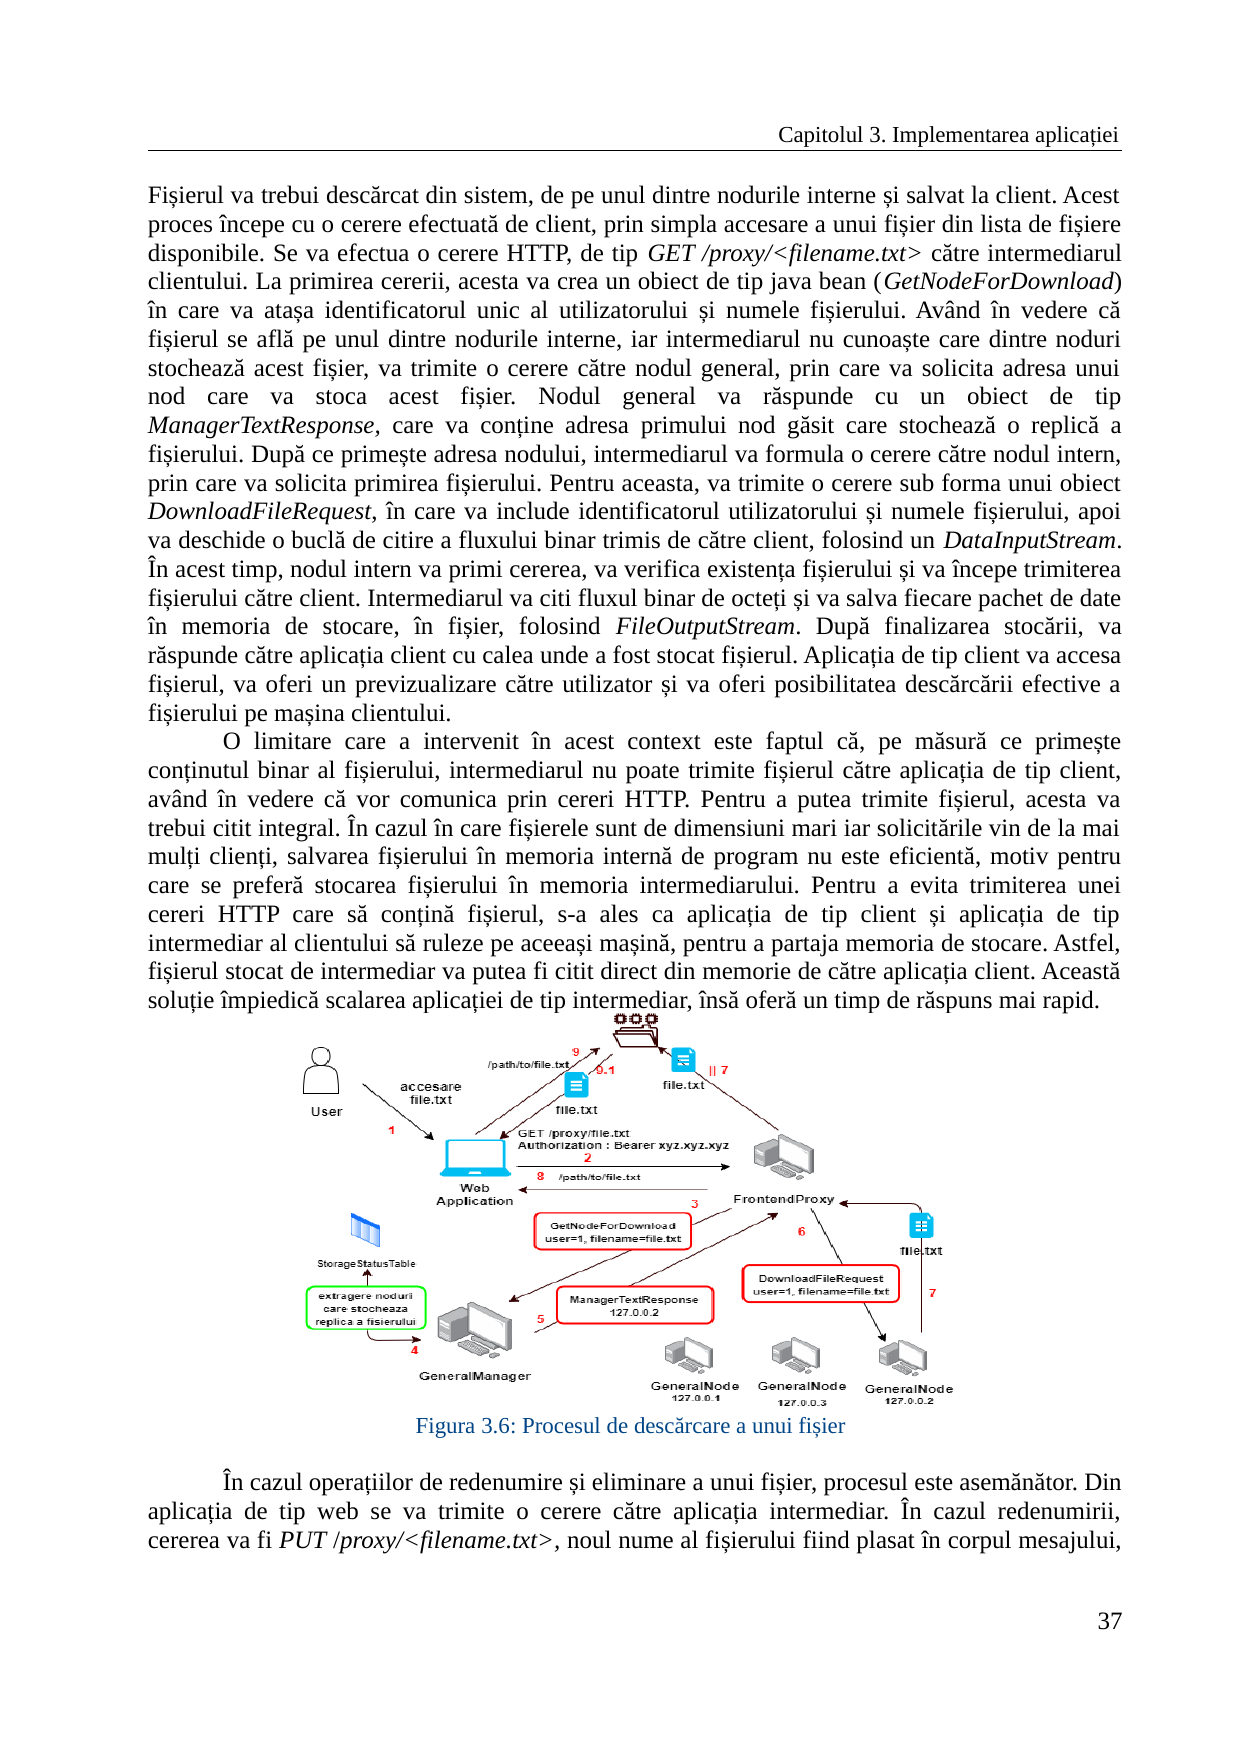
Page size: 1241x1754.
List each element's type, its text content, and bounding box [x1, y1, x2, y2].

text Figura 3.6: Procesul de descărcare a unui fișier [303, 1412, 958, 1438]
text În cazul operațiilor de redenumire și eliminare a unui fișier, procesul este asemănător. Din aplicația de tip web se va trimite o cerere către aplicația intermediar. În cazul redenumirii, cererea va fi PUT /proxy/<filename.txt>, noul nume al fișierului fiind plasat în corpul mesajului, [148, 1467, 1122, 1553]
text Fișierul va trebui descărcat din sistem, de pe unul dintre nodurile interne și salvat la client. Acest proces începe cu o cerere efectuată de client, prin simpla accesare a unui fișier din lista de fișiere disponibile. Se va efectua o cerere HTTP, de tip GET /proxy/<filename.txt> către intermediarul clientului. La primirea cererii, acesta va crea un obiect de tip java bean (GetNodeForDownload) în care va atașa identificatorul unic al utilizatorului și numele fișierului. Având în vedere că fișierul se află pe unul dintre nodurile interne, iar intermediarul nu cunoaște care dintre noduri stochează acest fișier, va trimite o cerere către nodul general, prin care va solicita adresa unui nod care va stoca acest fișier. Nodul general va răspunde cu un obiect de tip ManagerTextResponse, care va conține adresa primului nod găsit care stochează o replică a fișierului. După ce primește adresa nodului, intermediarul va formula o cerere către nodul intern, prin care va solicita primirea fișierului. Pentru aceasta, va trimite o cerere sub forma unui obiect DownloadFileRequest, în care va include identificatorul utilizatorului și numele fișierului, apoi va deschide o buclă de citire a fluxului binar trimis de către client, folosind un DataInputStream. În acest timp, nodul intern va primi cererea, va verifica existența fișierului și va începe trimiterea fișierului către client. Intermediarul va citi fluxul binar de octeți și va salva fiecare pachet de date în memoria de stocare, în fișier, folosind FileOutputStream. După finalizarea stocării, va răspunde către aplicația client cu calea unde a fost stocat fișierul. Aplicația de tip client va accesa fișierul, va oferi un previzualizare către utilizator și va oferi posibilitatea descărcării efective a fișierului pe mașina clientului. [148, 180, 1122, 726]
picture [303, 1013, 958, 1412]
text O limitare care a intervenit în acest context este faptul că, pe măsură ce primește conținutul binar al fișierului, intermediarul nu poate trimite fișierul către aplicația de tip client, având în vedere că vor comunica prin cereri HTTP. Pentru a putea trimite fișierul, acesta va trebui citit integral. În cazul în care fișierele sunt de dimensiuni mari iar solicitările vin de la mai mulți clienți, salvarea fișierului în memoria internă de program nu este eficientă, motiv pentru care se preferă stocarea fișierului în memoria intermediarului. Pentru a evita trimiterea unei cereri HTTP care să conțină fișierul, s-a ales ca aplicația de tip client și aplicația de tip intermediar al clientului să ruleze pe aceeași mașină, pentru a partaja memoria de stocare. Astfel, fișierul stocat de intermediar va putea fi citit direct din memorie de către aplicația client. Această soluție împiedică scalarea aplicației de tip intermediar, însă oferă un timp de răspuns mai rapid. [148, 726, 1122, 1014]
